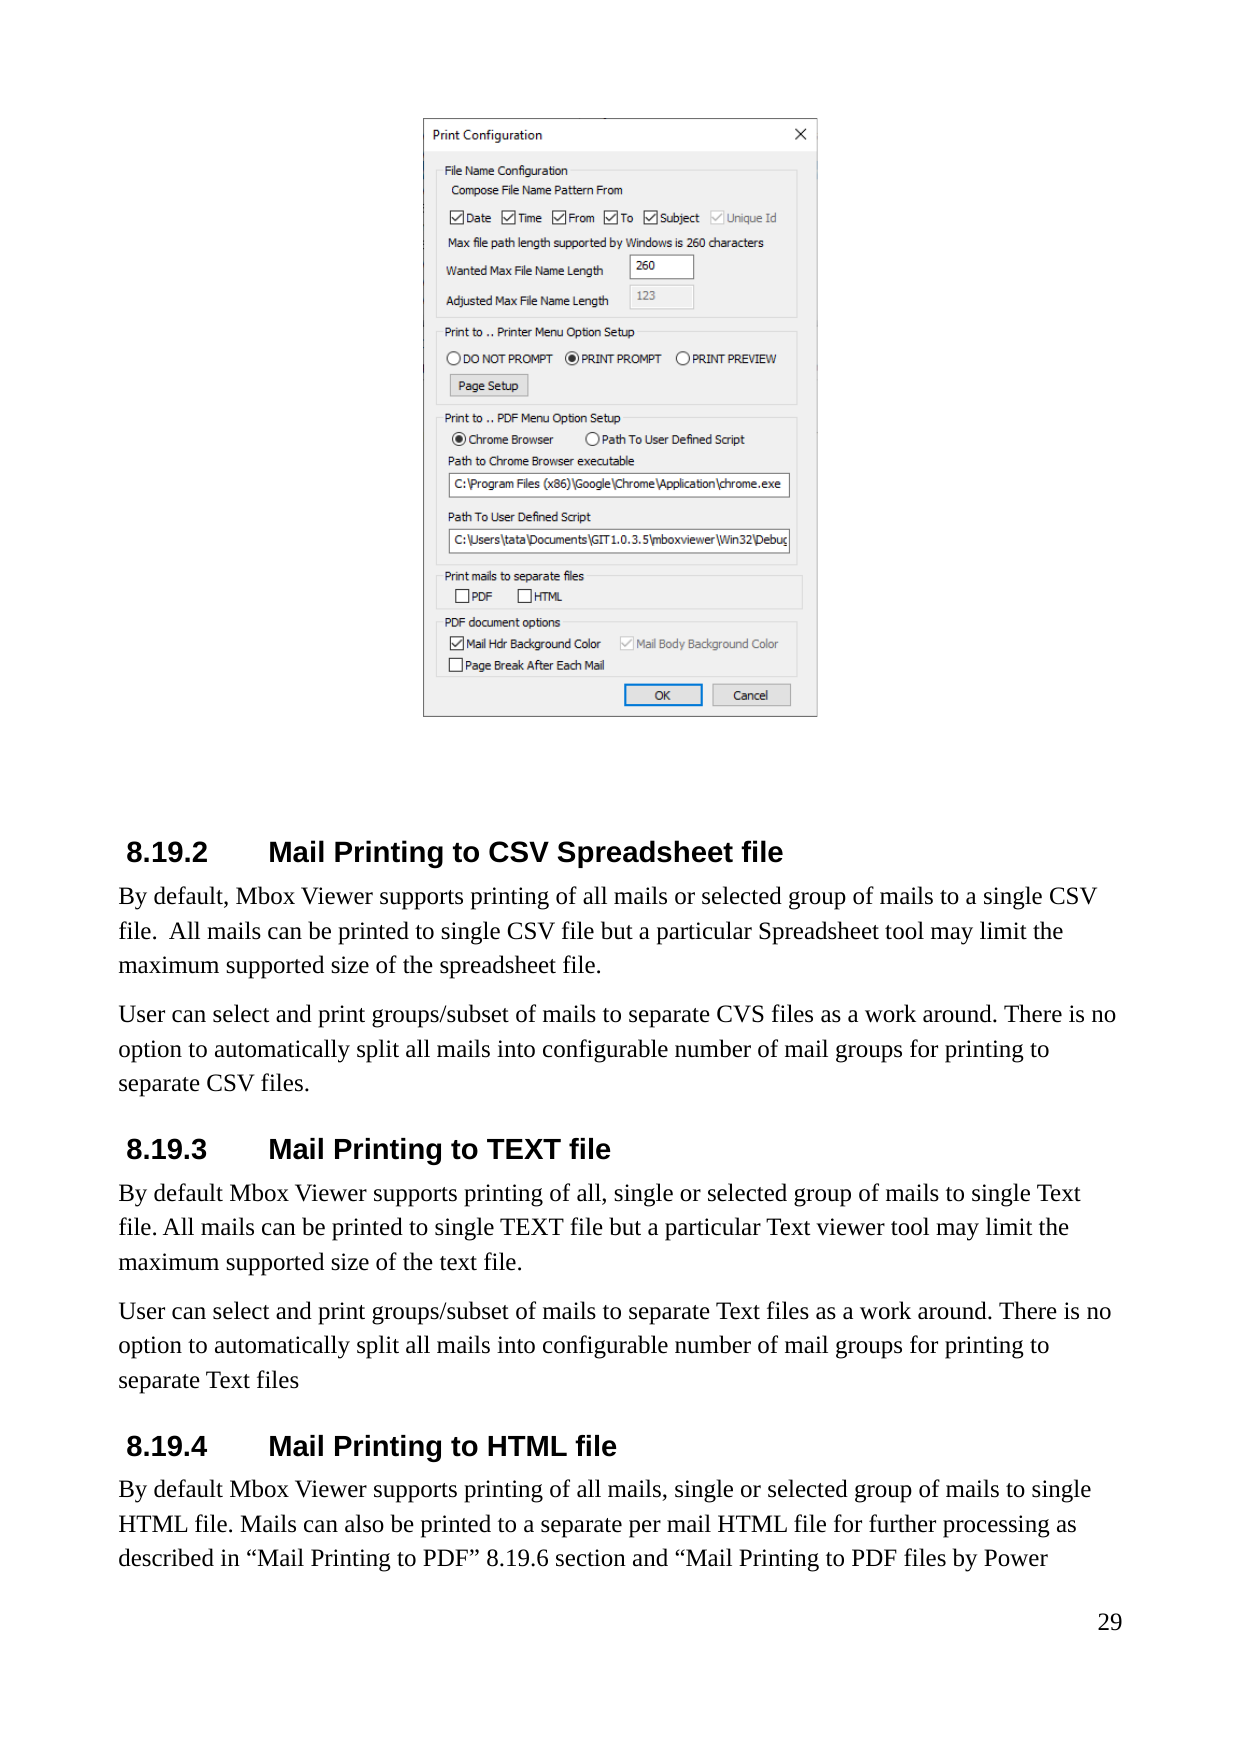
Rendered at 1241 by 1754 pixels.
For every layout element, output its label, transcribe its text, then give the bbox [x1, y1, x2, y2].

subtitle Mail Printing to TEXT file [118, 1132, 1122, 1165]
text User can select and print groups/subset of mails to separate Text files as a work around. There is no option to automatically split all mails into configurable number of mail groups for printing to separate Text files [118, 1296, 1122, 1394]
text By default Mbox Viewer supports printing of all, single or selected group of mails to single Text file. All mails can be printed to single TEXT file but a particular Text viewer tool may limit the maximum supported size of the text file. [118, 1178, 1122, 1276]
text By default, Mbox Viewer supports printing of all mails or selected group of mails to a single CSV file. All mails can be printed to single CSV file but a particular Spreadsheet tool may limit the maximum supported size of the spreadsheet file. [118, 881, 1122, 979]
subtitle Mail Printing to HTML file [118, 1428, 1122, 1462]
subtitle Mail Printing to CSV Spreadsheet file [118, 835, 1122, 869]
text By default Mbox Viewer supports printing of all mails, single or selected group of mails to single HTML file. Mails can also be printed to a separate per mail HTML file for further processing as described in “Mail Printing to PDF” 8.19.6 section and “Mail Printing to PDF files by Power [118, 1474, 1122, 1572]
text User can select and print groups/subset of mails to separate CVS files as a work around. There is no option to automatically split all mails into configurable number of mail groups for printing to separate CSV files. [118, 999, 1122, 1097]
picture [423, 118, 818, 717]
